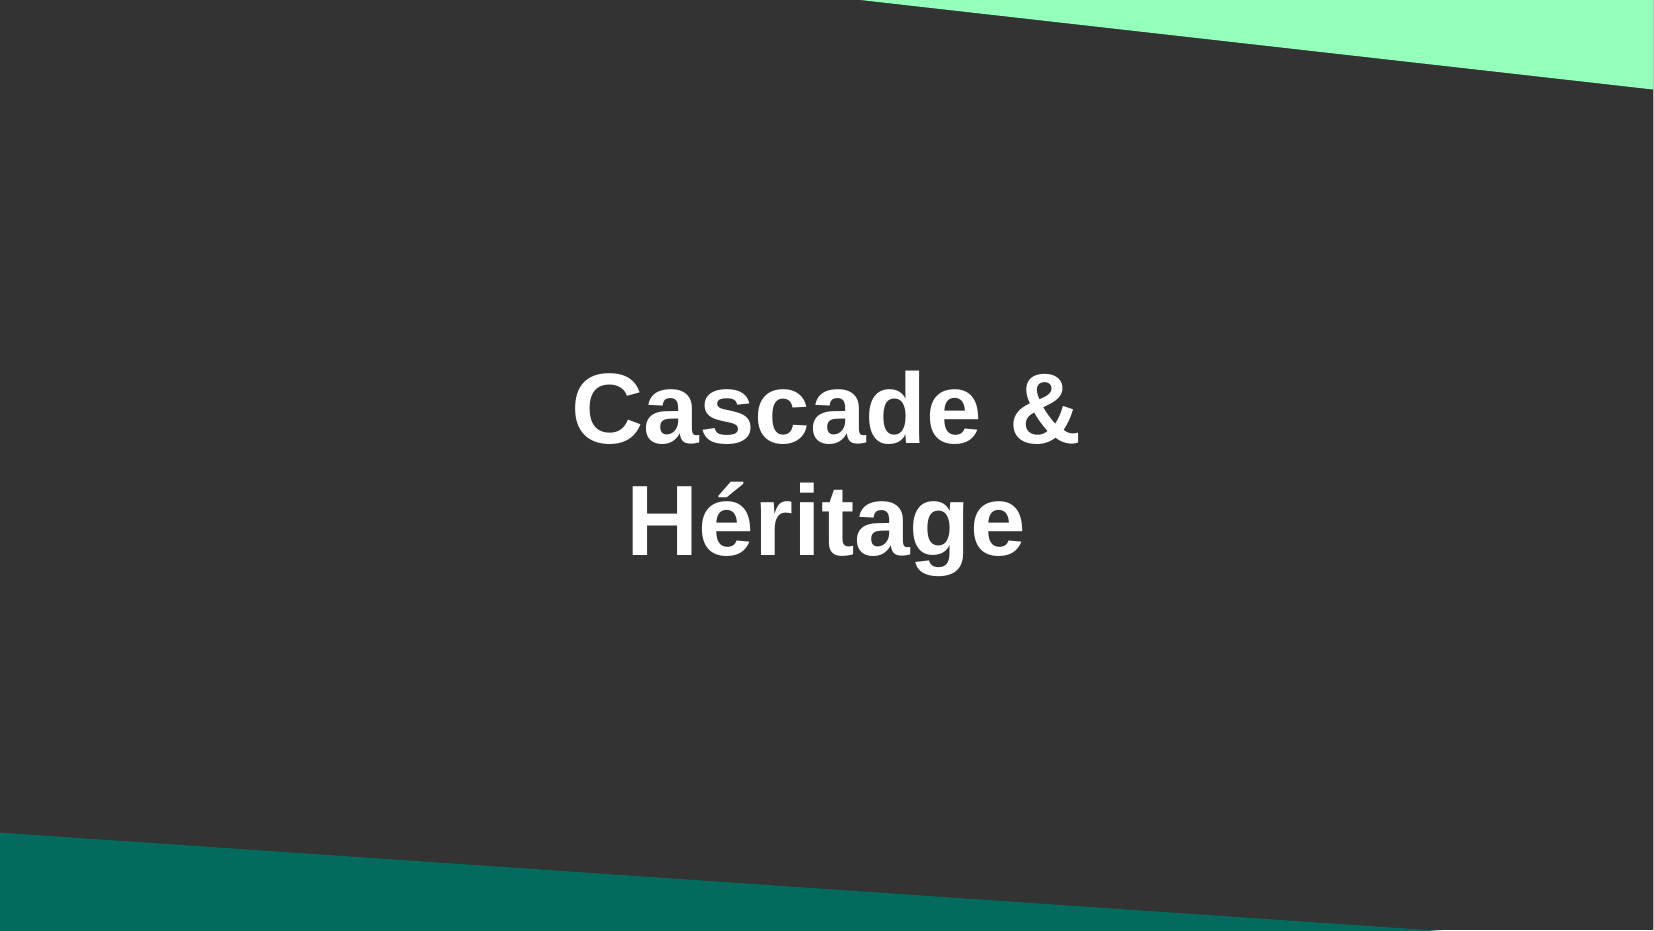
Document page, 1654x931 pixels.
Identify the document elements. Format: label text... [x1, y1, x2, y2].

text_box [860, 0, 1654, 90]
title Cascade & Héritage [31, 353, 1622, 577]
